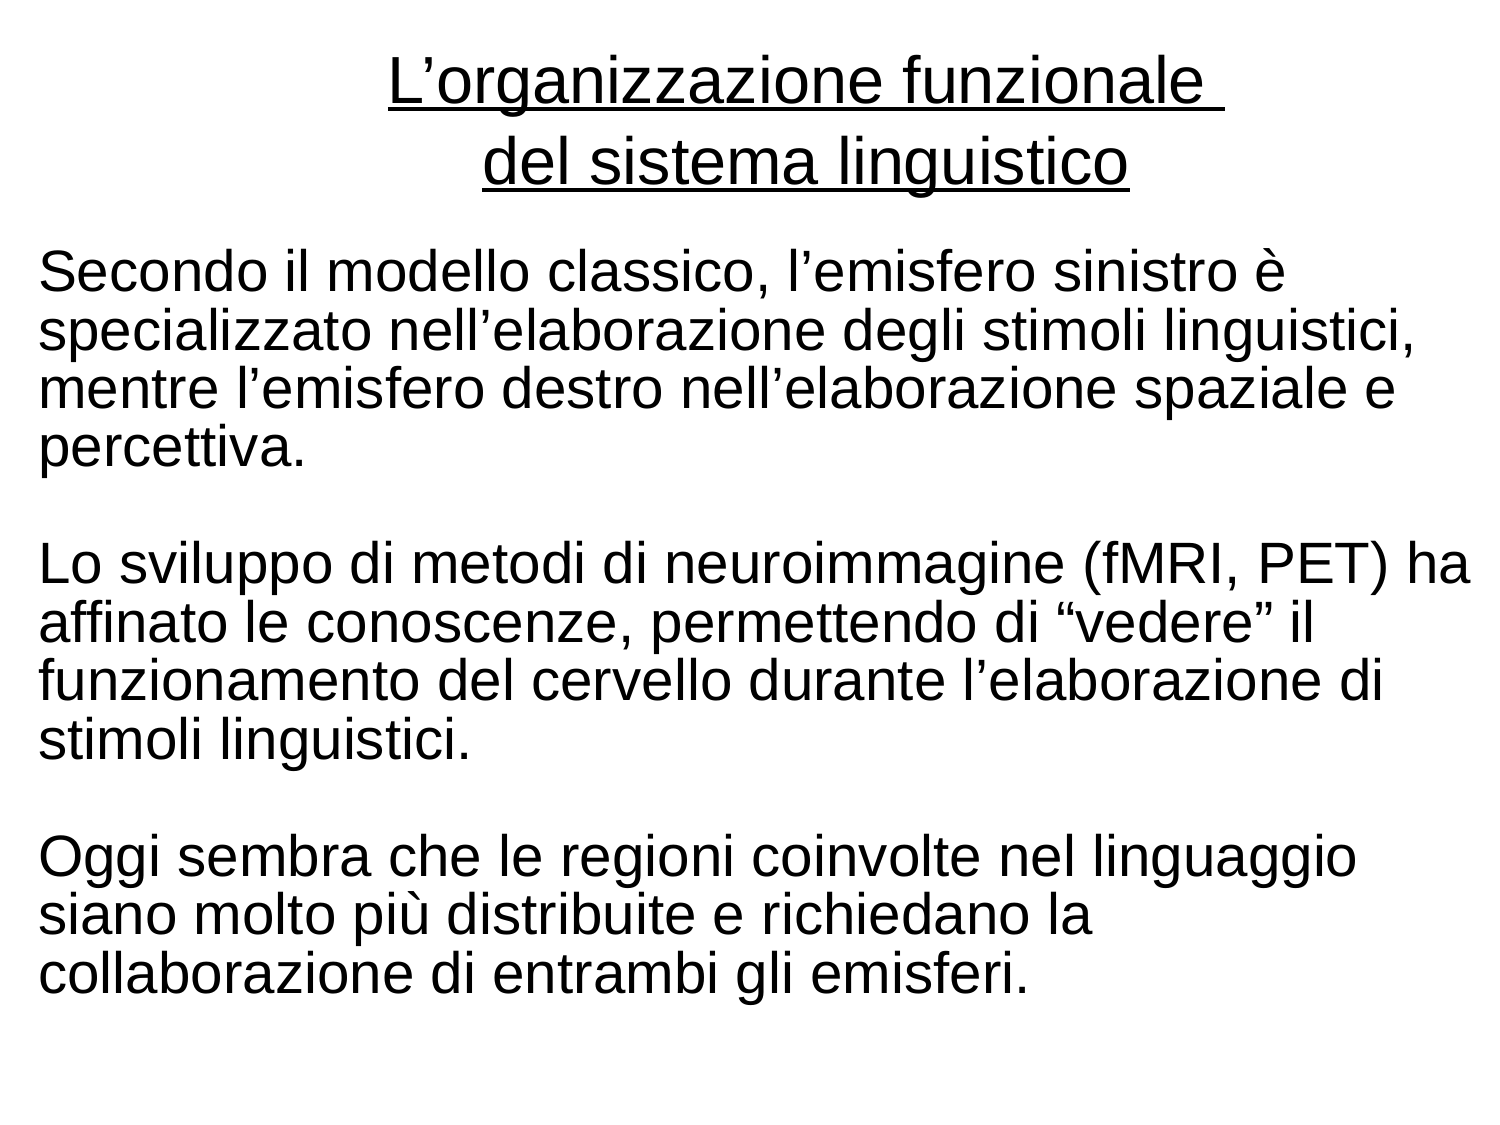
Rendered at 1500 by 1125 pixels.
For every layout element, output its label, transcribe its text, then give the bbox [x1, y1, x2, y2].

text_box L’organizzazione funzionale del sistema linguistico [47, 42, 1500, 213]
text_box Secondo il modello classico, l’emisfero sinistro è specializzato nell’elaborazione degli stimoli linguistici, mentre l’emisfero destro nell’elaborazione spaziale e percettiva. Lo sviluppo di metodi di neuroimmagine (fMRI, PET) ha affinato le conoscenze, permettendo di “vedere” il funzionamento del cervello durante l’elaborazione di stimoli linguistici. Oggi sembra che le regioni coinvolte nel linguaggio siano molto più distribuite e richiedano la collaborazione di entrambi gli emisferi. [23, 237, 1489, 1075]
